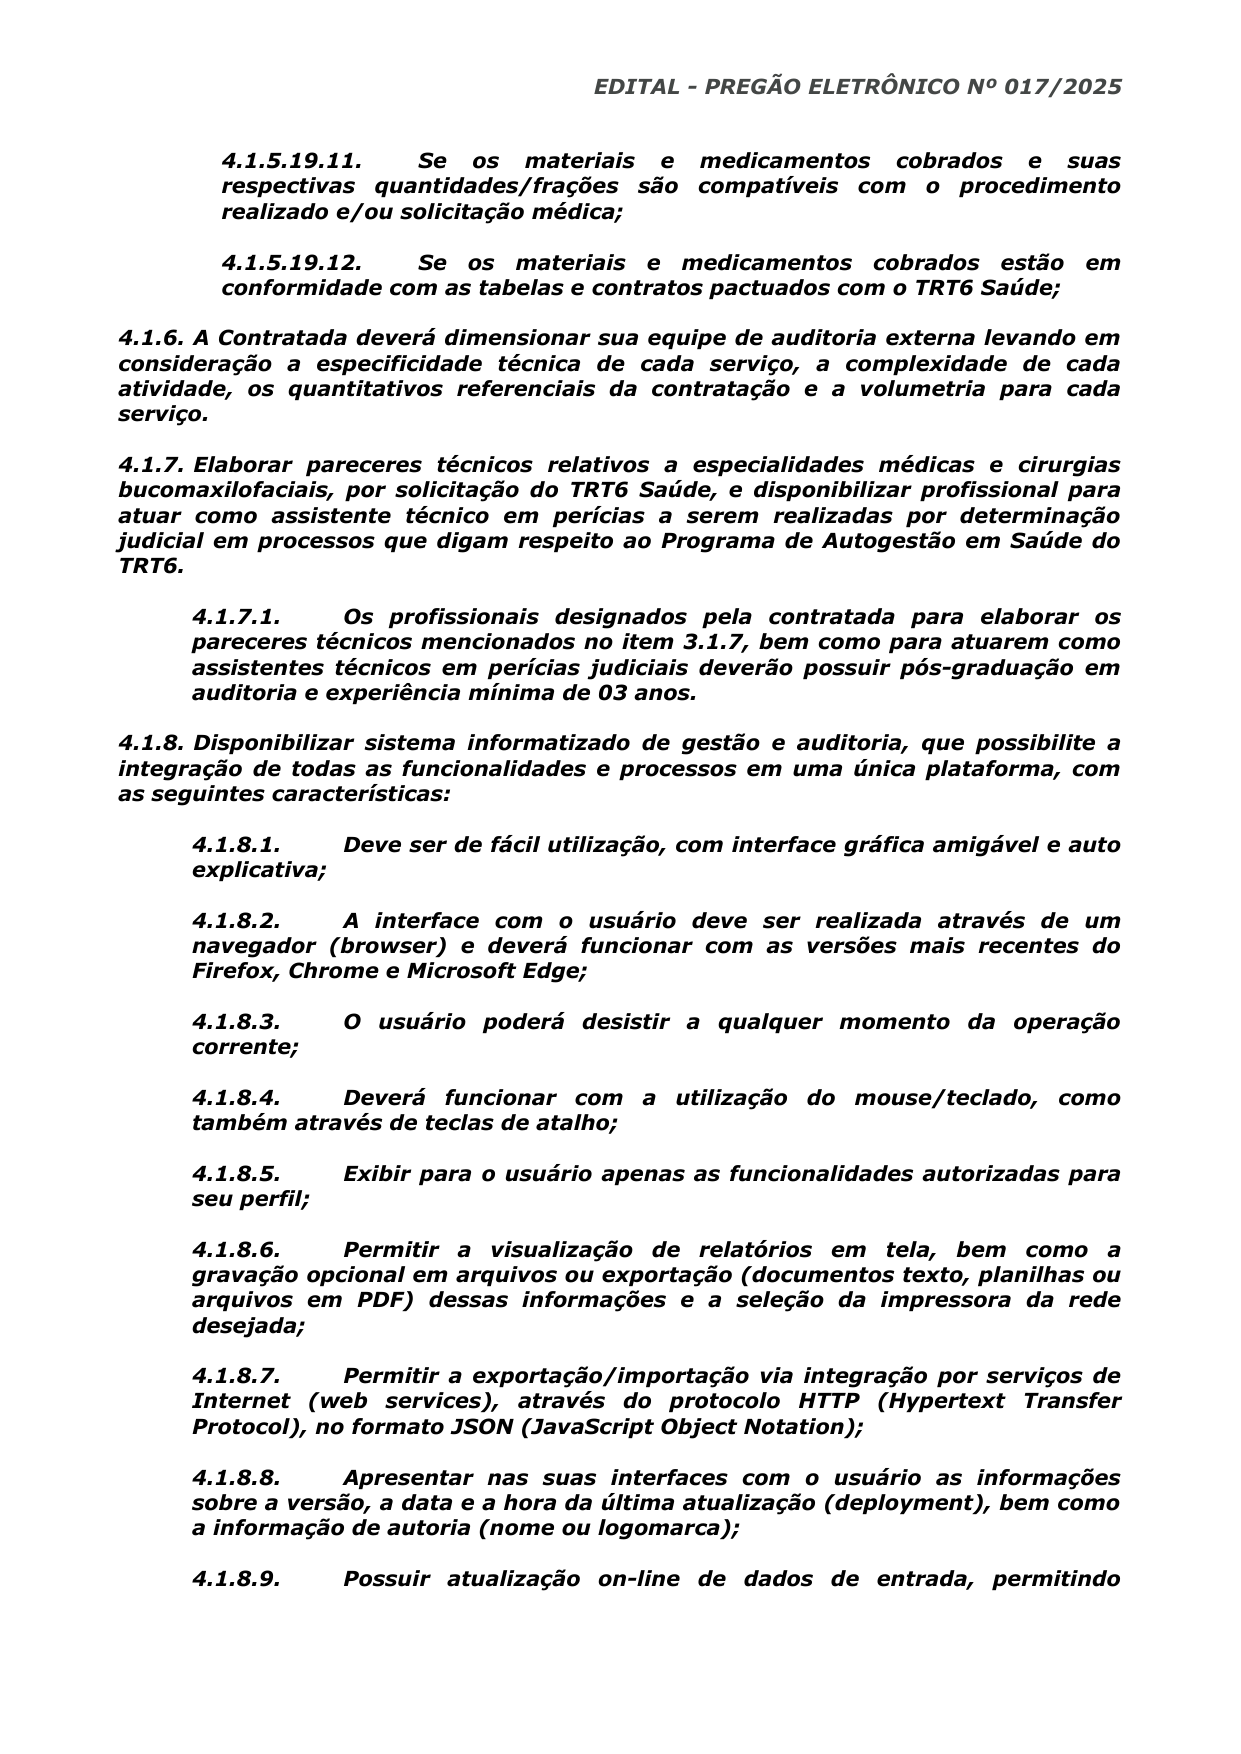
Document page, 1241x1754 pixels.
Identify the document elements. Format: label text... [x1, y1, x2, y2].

list Deve ser de fácil utilização, com interface gráfica amigável e auto explicativa; [192, 831, 1122, 882]
list Deverá funcionar com a utilização do mouse/teclado, como também através de teclas de atalho; [192, 1084, 1122, 1135]
list Exibir para o usuário apenas as funcionalidades autorizadas para seu perfil; [192, 1160, 1122, 1211]
list O usuário poderá desistir a qualquer momento da operação corrente; [192, 1008, 1122, 1059]
list Se os materiais e medicamentos cobrados e suas respectivas quantidades/frações são compatíveis com o procedimento realizado e/ou solicitação médica; [221, 148, 1122, 224]
list Permitir a exportação/importação via integração por serviços de Internet (web services), através do protocolo HTTP (Hypertext Transfer Protocol), no formato JSON (JavaScript Object Notation); [192, 1363, 1122, 1439]
list Permitir a visualização de relatórios em tela, bem como a gravação opcional em arquivos ou exportação (documentos texto, planilhas ou arquivos em PDF) dessas informações e a seleção da impressora da rede desejada; [192, 1236, 1122, 1337]
list A Contratada deverá dimensionar sua equipe de auditoria externa levando em consideração a especificidade técnica de cada serviço, a complexidade de cada atividade, os quantitativos referenciais da contratação e a volumetria para cada serviço. [118, 325, 1122, 426]
list Possuir atualização on-line de dados de entrada, permitindo [192, 1565, 1122, 1591]
list A interface com o usuário deve ser realizada através de um navegador (browser) e deverá funcionar com as versões mais recentes do Firefox, Chrome e Microsoft Edge; [192, 907, 1122, 983]
list Disponibilizar sistema informatizado de gestão e auditoria, que possibilite a integração de todas as funcionalidades e processos em uma única plataforma, com as seguintes características: [118, 730, 1122, 806]
list Apresentar nas suas interfaces com o usuário as informações sobre a versão, a data e a hora da última atualização (deployment), bem como a informação de autoria (nome ou logomarca); [192, 1464, 1122, 1540]
list Se os materiais e medicamentos cobrados estão em conformidade com as tabelas e contratos pactuados com o TRT6 Saúde; [221, 249, 1122, 299]
list Elaborar pareceres técnicos relativos a especialidades médicas e cirurgias bucomaxilofaciais, por solicitação do TRT6 Saúde, e disponibilizar profissional para atuar como assistente técnico em perícias a serem realizadas por determinação judicial em processos que digam respeito ao Programa de Autogestão em Saúde do TRT6. [118, 451, 1122, 578]
list Os profissionais designados pela contratada para elaborar os pareceres técnicos mencionados no item 3.1.7, bem como para atuarem como assistentes técnicos em perícias judiciais deverão possuir pós-graduação em auditoria e experiência mínima de 03 anos. [192, 603, 1122, 704]
